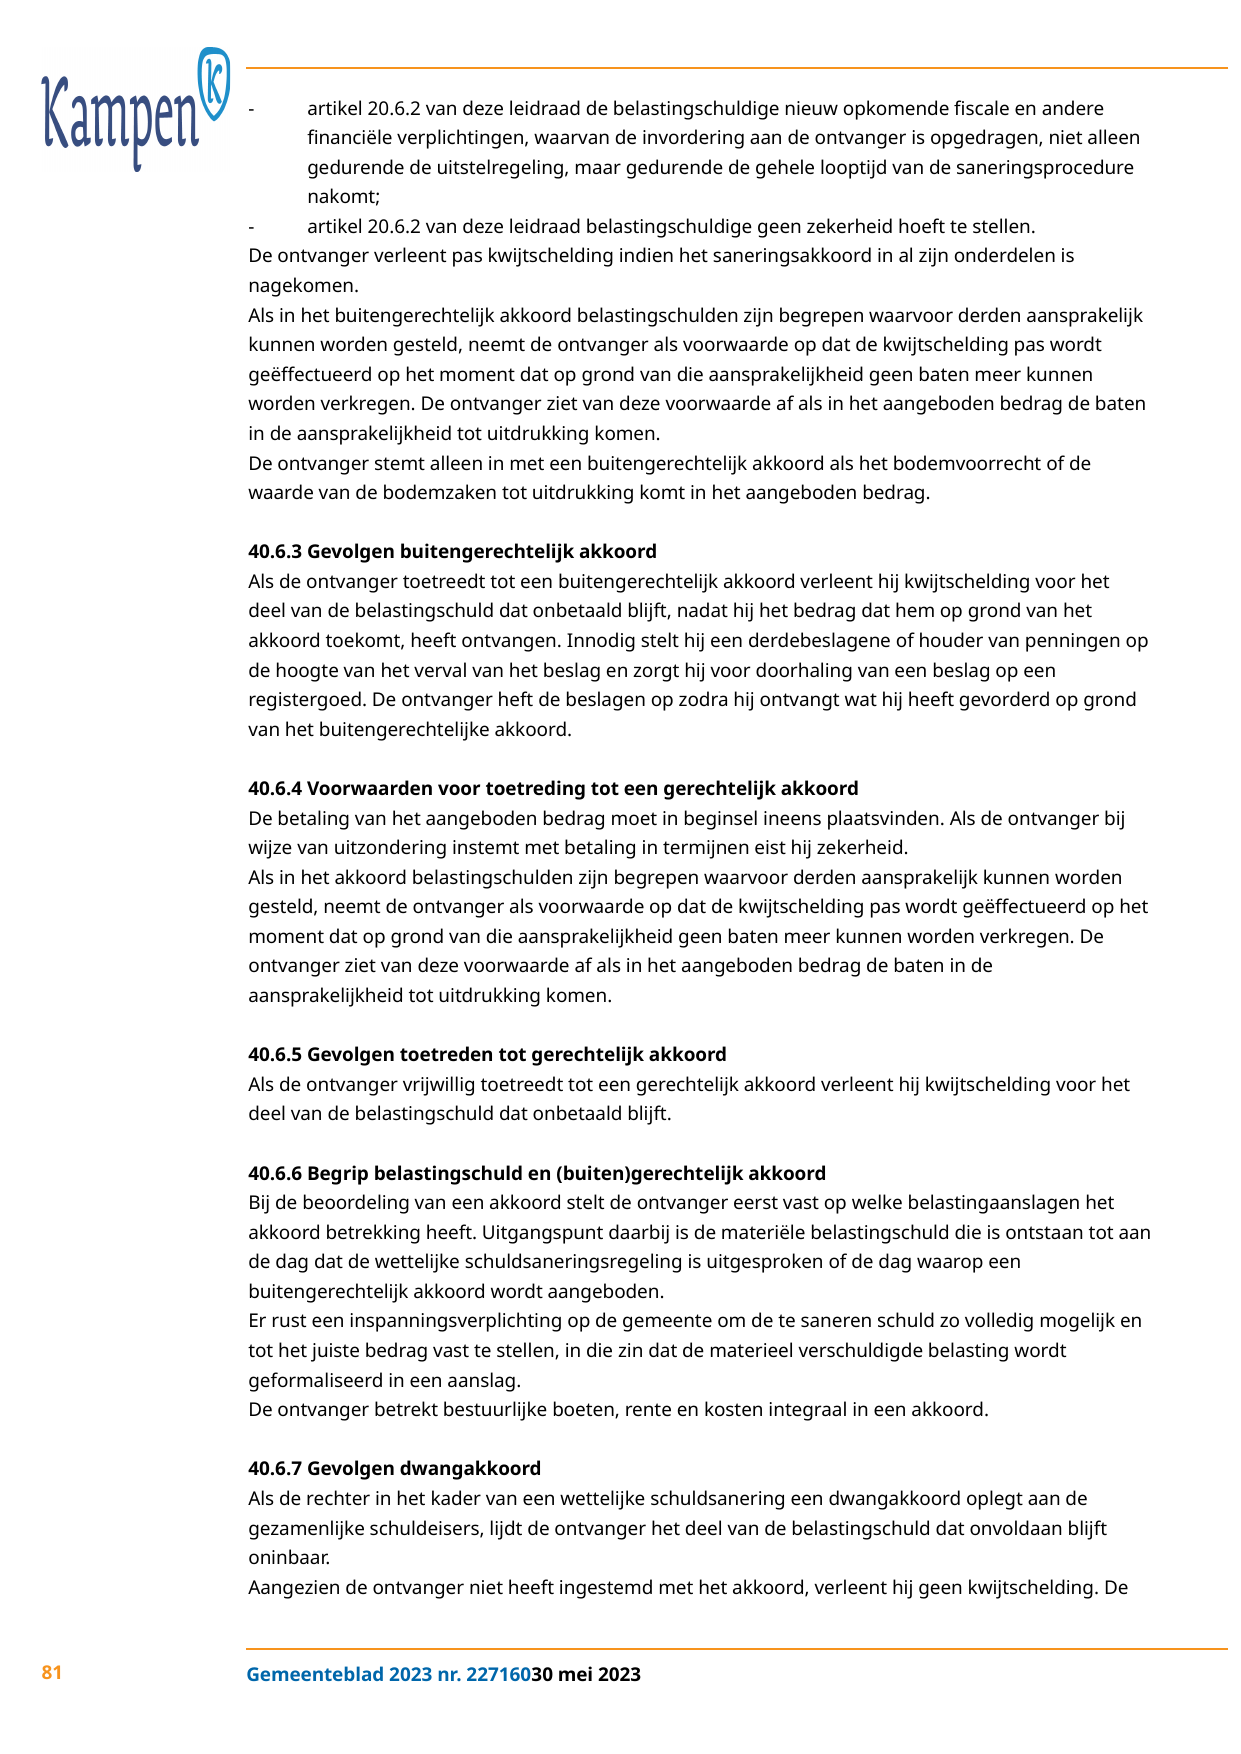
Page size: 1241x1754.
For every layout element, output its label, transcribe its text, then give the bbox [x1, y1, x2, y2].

text Als in het akkoord belastingschulden zijn begrepen waarvoor derden aansprakelijk kunnen worden gesteld, neemt de ontvanger als voorwaarde op dat de kwijtschelding pas wordt geëffectueerd op het moment dat op grond van die aansprakelijkheid geen baten meer kunnen worden verkregen. De ontvanger ziet van deze voorwaarde af als in het aangeboden bedrag de baten in de aansprakelijkheid tot uitdrukking komen. [248, 864, 1152, 1008]
list artikel 20.6.2 van deze leidraad de belastingschuldige nieuw opkomende fiscale en andere financiële verplichtingen, waarvan de invordering aan de ontvanger is opgedragen, niet alleen gedurende de uitstelregeling, maar gedurende de gehele looptijd van de saneringsprocedure nakomt; [248, 95, 1152, 209]
text 40.6.7 Gevolgen dwangakkoord [248, 1456, 1152, 1481]
text De betaling van het aangeboden bedrag moet in beginsel ineens plaatsvinden. Als de ontvanger bij wijze van uitzondering instemt met betaling in termijnen eist hij zekerheid. [248, 805, 1152, 860]
text Bij de beoordeling van een akkoord stelt de ontvanger eerst vast op welke belastingaanslagen het akkoord betrekking heeft. Uitgangspunt daarbij is de materiële belastingschuld die is ontstaan tot aan de dag dat de wettelijke schuldsaneringsregeling is uitgesproken of de dag waarop een buitengerechtelijk akkoord wordt aangeboden. [248, 1189, 1152, 1304]
picture [41, 47, 231, 172]
text De ontvanger verleent pas kwijtschelding indien het saneringsakkoord in al zijn onderdelen is nagekomen. [248, 243, 1152, 298]
text De ontvanger stemt alleen in met een buitengerechtelijk akkoord als het bodemvoorrecht of de waarde van de bodemzaken tot uitdrukking komt in het aangeboden bedrag. [248, 450, 1152, 505]
text 40.6.4 Voorwaarden voor toetreding tot een gerechtelijk akkoord [248, 775, 1152, 801]
text Er rust een inspanningsverplichting op de gemeente om de te saneren schuld zo volledig mogelijk en tot het juiste bedrag vast te stellen, in die zin dat de materieel verschuldigde belasting wordt geformaliseerd in een aanslag. [248, 1308, 1152, 1393]
text Aangezien de ontvanger niet heeft ingestemd met het akkoord, verleent hij geen kwijtschelding. De [248, 1574, 1152, 1600]
text Als in het buitengerechtelijk akkoord belastingschulden zijn begrepen waarvoor derden aansprakelijk kunnen worden gesteld, neemt de ontvanger als voorwaarde op dat de kwijtschelding pas wordt geëffectueerd op het moment dat op grond van die aansprakelijkheid geen baten meer kunnen worden verkregen. De ontvanger ziet van deze voorwaarde af als in het aangeboden bedrag de baten in de aansprakelijkheid tot uitdrukking komen. [248, 302, 1152, 446]
text 40.6.5 Gevolgen toetreden tot gerechtelijk akkoord [248, 1041, 1152, 1067]
text Als de ontvanger toetreedt tot een buitengerechtelijk akkoord verleent hij kwijtschelding voor het deel van de belastingschuld dat onbetaald blijft, nadat hij het bedrag dat hem op grond van het akkoord toekomt, heeft ontvangen. Innodig stelt hij een derdebeslagene of houder van penningen op de hoogte van het verval van het beslag en zorgt hij voor doorhaling van een beslag op een registergoed. De ontvanger heft de beslagen op zodra hij ontvangt wat hij heeft gevorderd op grond van het buitengerechtelijke akkoord. [248, 568, 1152, 742]
text 40.6.6 Begrip belastingschuld en (buiten)gerechtelijk akkoord [248, 1160, 1152, 1186]
text De ontvanger betrekt bestuurlijke boeten, rente en kosten integraal in een akkoord. [248, 1396, 1152, 1422]
text Als de ontvanger vrijwillig toetreedt tot een gerechtelijk akkoord verleent hij kwijtschelding voor het deel van de belastingschuld dat onbetaald blijft. [248, 1071, 1152, 1126]
list artikel 20.6.2 van deze leidraad belastingschuldige geen zekerheid hoeft te stellen. [248, 213, 1152, 239]
text 40.6.3 Gevolgen buitengerechtelijk akkoord [248, 538, 1152, 564]
text Als de rechter in het kader van een wettelijke schuldsanering een dwangakkoord oplegt aan de gezamenlijke schuldeisers, lijdt de ontvanger het deel van de belastingschuld dat onvoldaan blijft oninbaar. [248, 1485, 1152, 1570]
